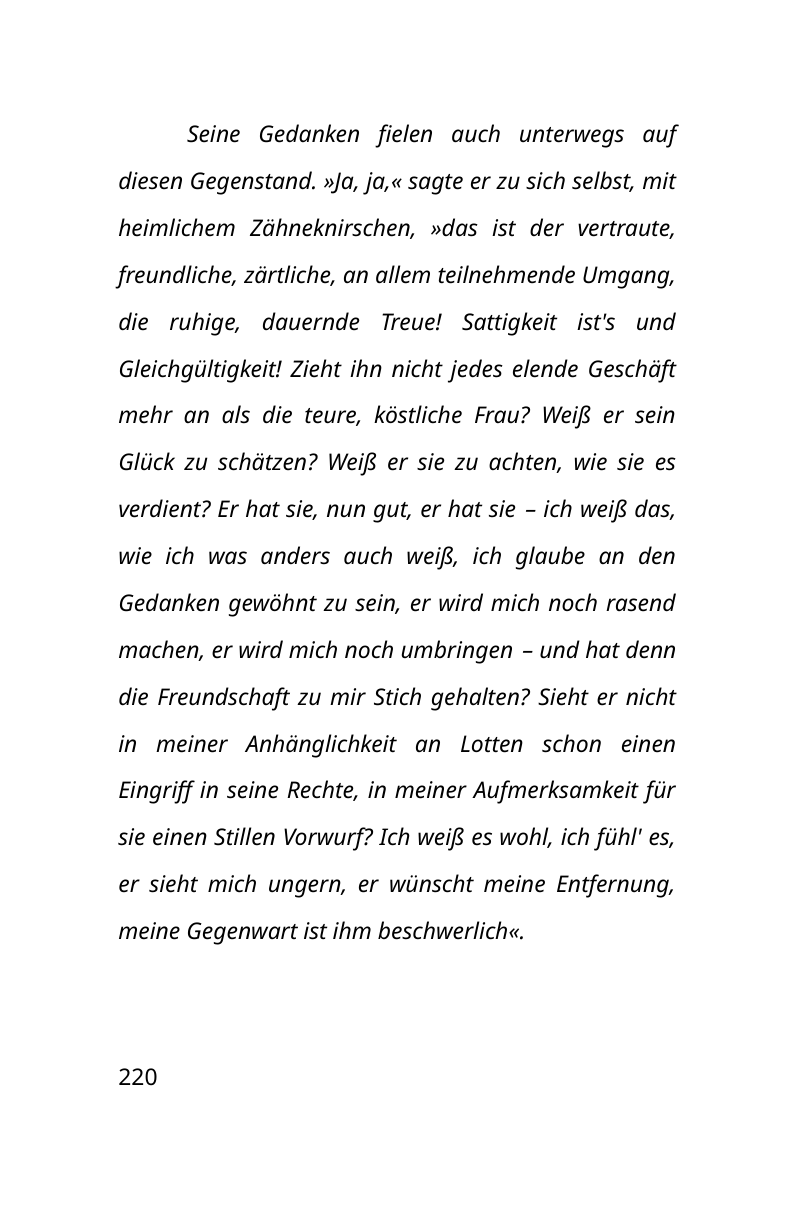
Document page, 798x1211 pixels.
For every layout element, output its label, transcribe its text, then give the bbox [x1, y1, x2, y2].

text Seine Gedanken fielen auch unterwegs auf diesen Gegenstand. »Ja, ja,« sagte er zu sich selbst, mit heimlichem Zähneknirschen, »das ist der vertraute, freundliche, zärtliche, an allem teilnehmende Umgang, die ruhige, dauernde Treue! Sattigkeit ist's und Gleichgültigkeit! Zieht ihn nicht jedes elende Geschäft mehr an als die teure, köstliche Frau? Weiß er sein Glück zu schätzen? Weiß er sie zu achten, wie sie es verdient? Er hat sie, nun gut, er hat sie – ich weiß das, wie ich was anders auch weiß, ich glaube an den Gedanken gewöhnt zu sein, er wird mich noch rasend machen, er wird mich noch umbringen – und hat denn die Freundschaft zu mir Stich gehalten? Sieht er nicht in meiner Anhänglichkeit an Lotten schon einen Eingriff in seine Rechte, in meiner Aufmerksamkeit für sie einen Stillen Vorwurf? Ich weiß es wohl, ich fühl' es, er sieht mich ungern, er wünscht meine Entfernung, meine Gegenwart ist ihm beschwerlich«. [118, 118, 679, 946]
